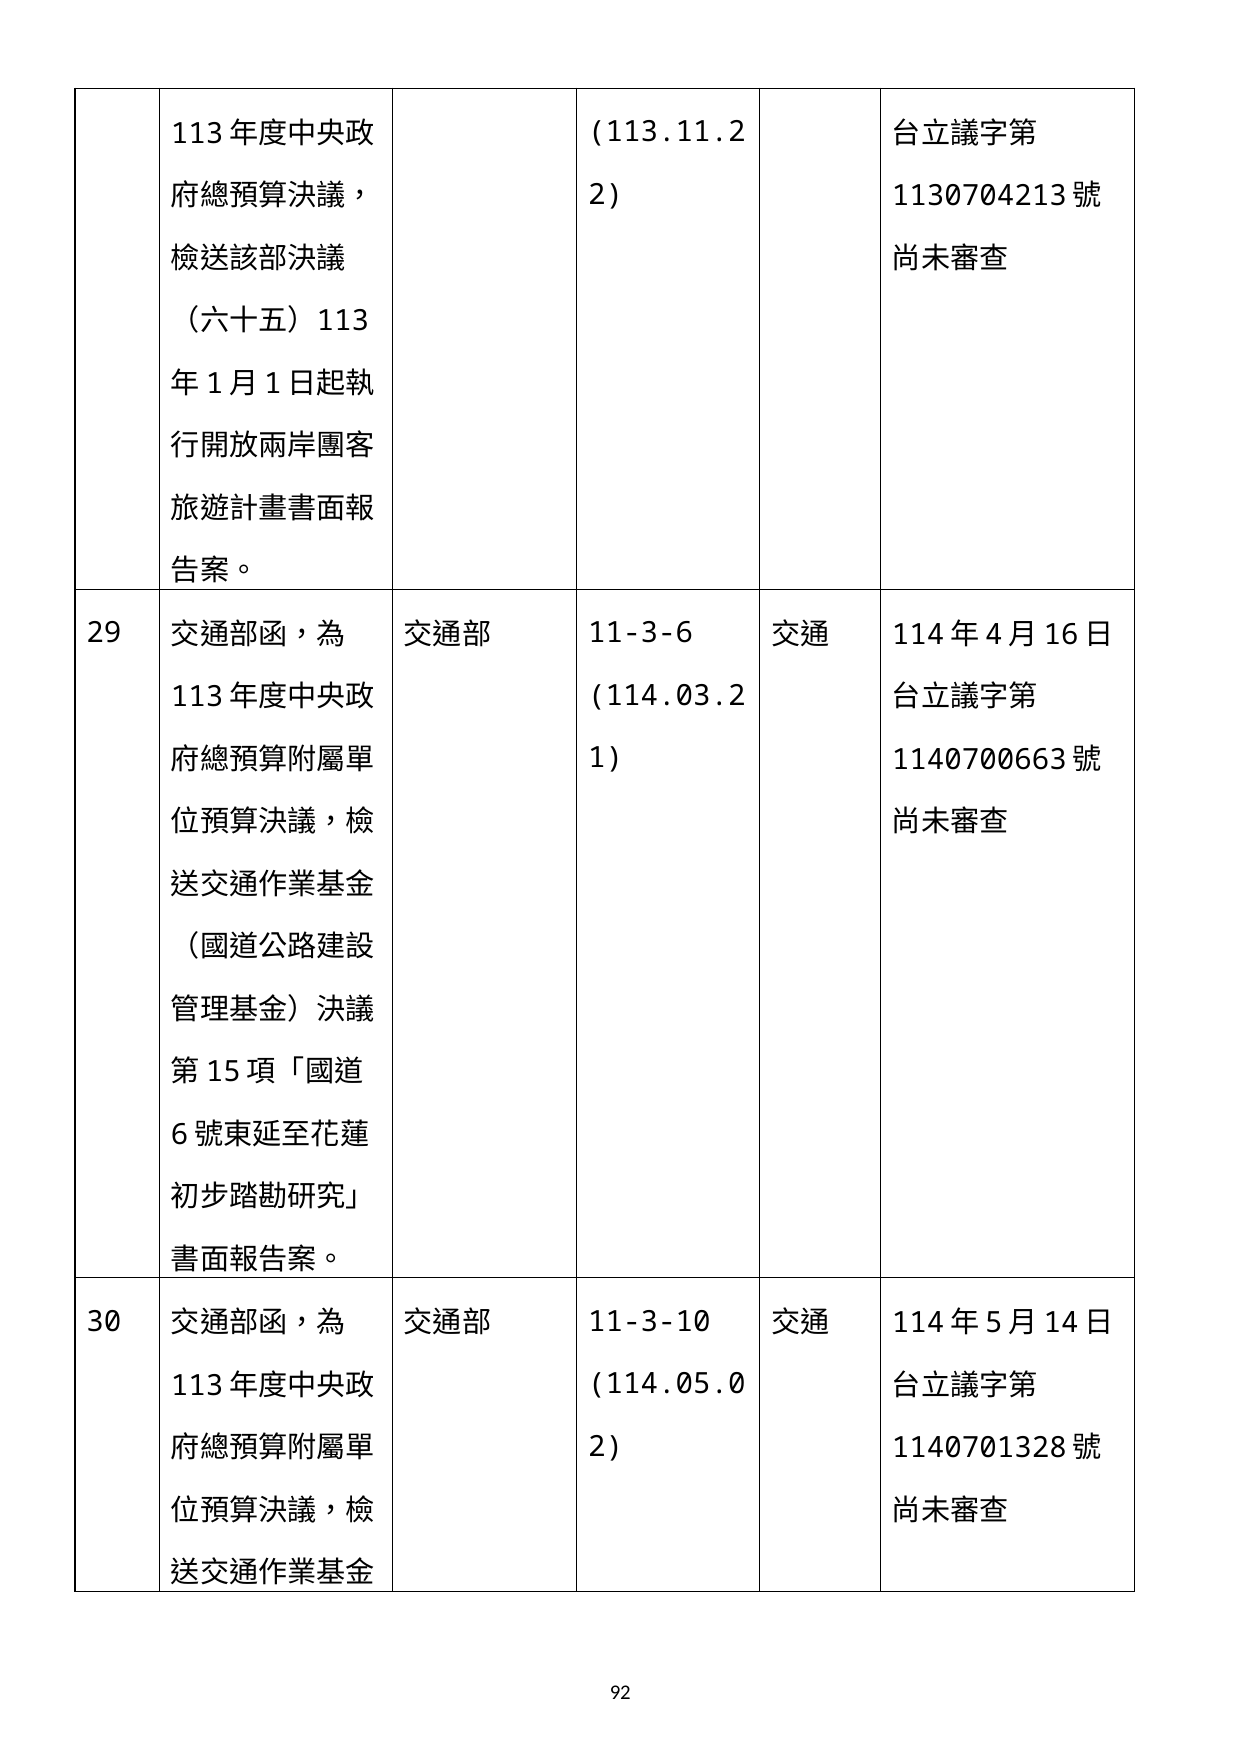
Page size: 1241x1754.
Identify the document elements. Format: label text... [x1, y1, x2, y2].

table_cell 交通 [760, 590, 880, 1277]
table_cell 113年度中央政府總預算決議，檢送該部決議（六十五）113年1月1日起執行開放兩岸團客旅遊計畫書面報告案。 [160, 89, 392, 589]
table_cell 11-3-6 (114.03.21) [577, 590, 759, 1277]
table_cell [393, 89, 576, 589]
table_cell 114年5月14日 台立議字第1140701328號 尚未審查 [881, 1278, 1134, 1591]
table_cell [76, 89, 159, 589]
table_cell 114年4月16日 台立議字第1140700663號 尚未審查 [881, 590, 1134, 1277]
table_cell 交通部 [393, 1278, 576, 1591]
table_cell 30 [76, 1278, 159, 1591]
table_cell [760, 89, 880, 589]
table_cell 11-3-10 (114.05.02) [577, 1278, 759, 1591]
table_cell 台立議字第1130704213號 尚未審查 [881, 89, 1134, 589]
table_cell 交通部函，為113年度中央政府總預算附屬單位預算決議，檢送交通作業基金（國道公路建設管理基金）決議第15項「國道6號東延至花蓮初步踏勘研究」書面報告案。 [160, 590, 392, 1277]
table_cell 交通部 [393, 590, 576, 1277]
table_cell (113.11.22) [577, 89, 759, 589]
table_cell 29 [76, 590, 159, 1277]
table_cell 交通部函，為113年度中央政府總預算附屬單位預算決議，檢送交通作業基金 [160, 1278, 392, 1591]
table_cell 交通 [760, 1278, 880, 1591]
